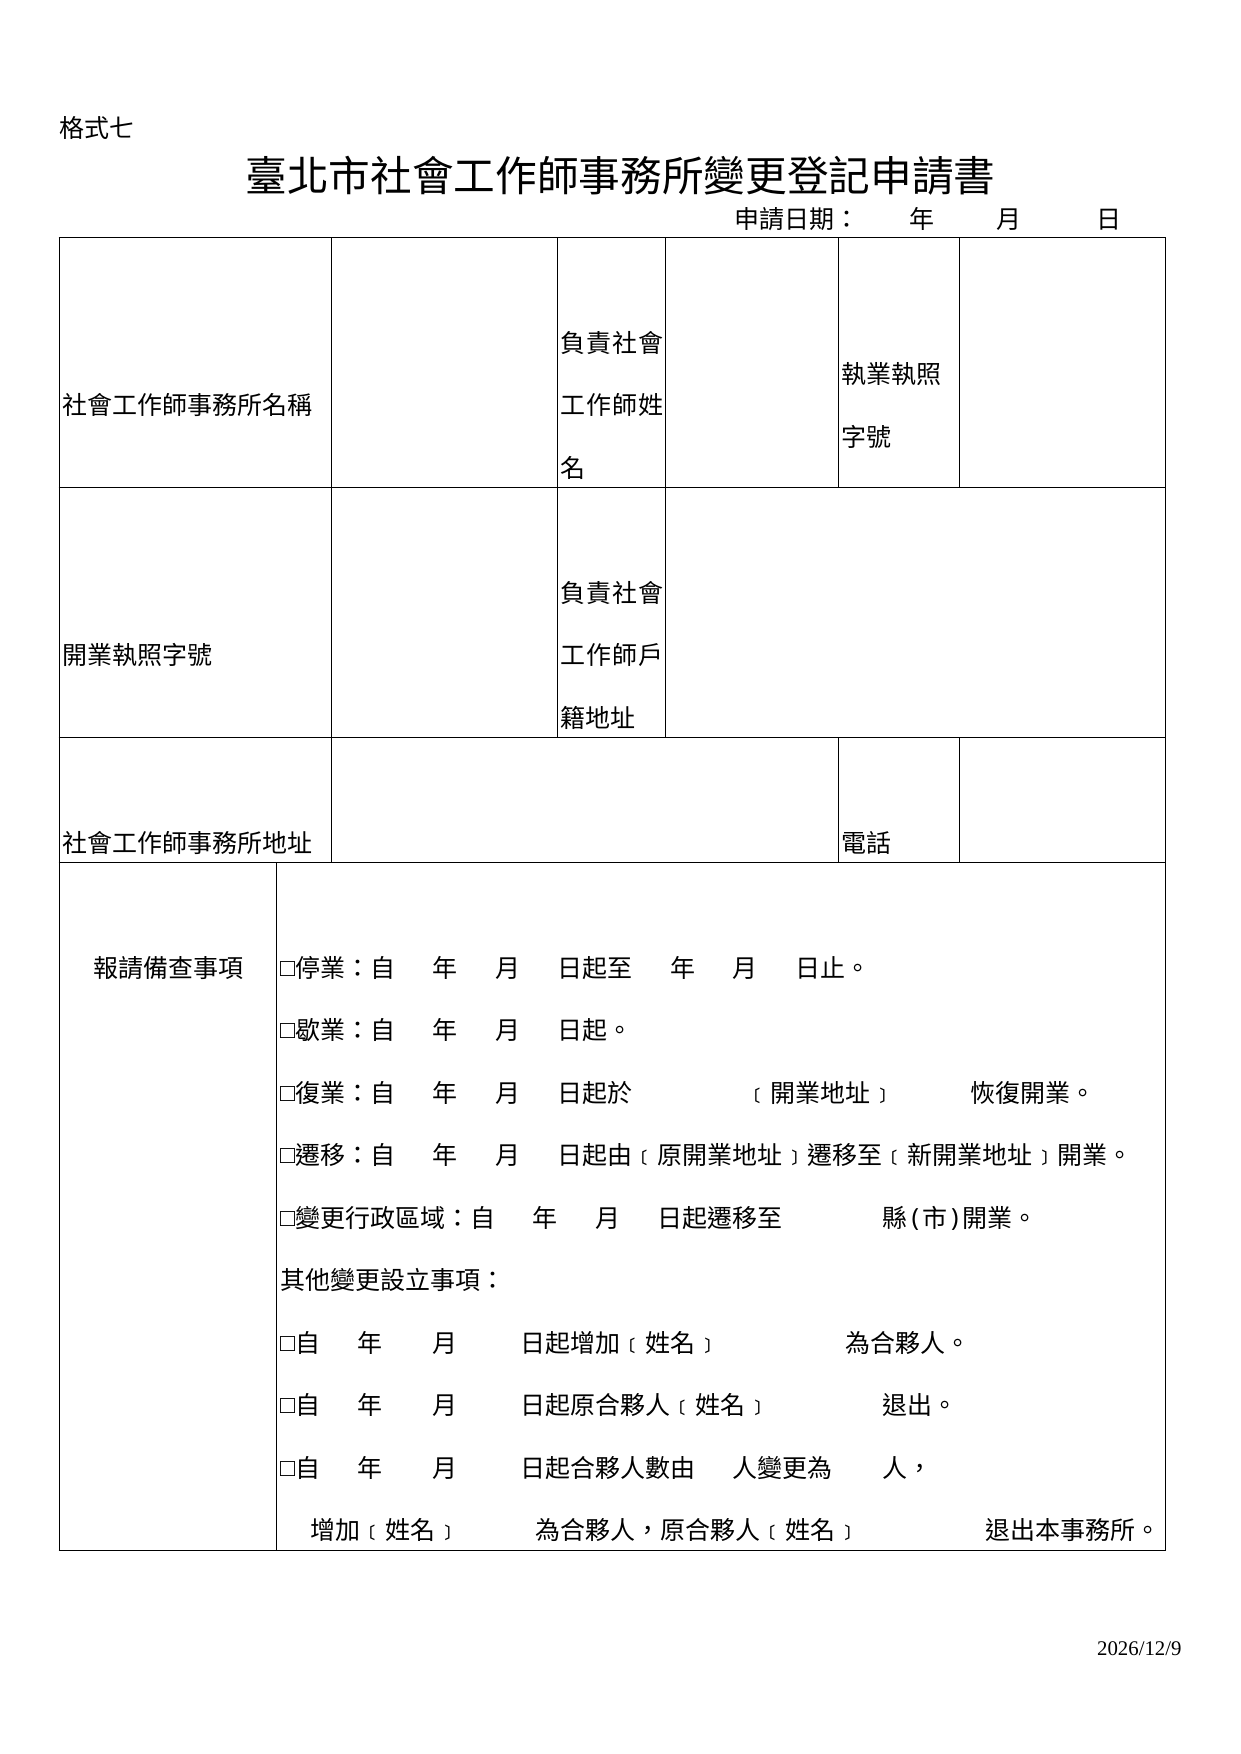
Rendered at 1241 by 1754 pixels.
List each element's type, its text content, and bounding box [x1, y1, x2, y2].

table_cell [332, 738, 838, 862]
table_header [666, 238, 838, 487]
table_header 負責社會工作師姓 名 [558, 238, 665, 487]
table_cell 報請備查事項 [60, 863, 276, 1550]
table_cell □停業：自 年 月 日起至 年 月 日止。 □歇業：自 年 月 日起。 □復業：自 年 月 日起於 ﹝開業地址﹞ 恢復開業。 □遷移：自 年 月 日起由﹝原開業地址﹞遷移至﹝新開業地址﹞開業。 □變更行政區域：自 年 月 日起遷移至 縣(市)開業。 其他變更設立事項： □自 年 月 日起增加﹝姓名﹞ 為合夥人。 □自 年 月 日起原合夥人﹝姓名﹞ 退出。 □自 年 月 日起合夥人數由 人變更為 人， 增加﹝姓名﹞ 為合夥人，原合夥人﹝姓名﹞ 退出本事務所。 [277, 863, 1165, 1550]
table_header [332, 238, 557, 487]
table_header 執業執照 字號 [839, 238, 959, 487]
table_cell [666, 488, 1165, 737]
table_cell 負責社會工作師戶籍地址 [558, 488, 665, 737]
table_cell 開業執照字號 [60, 488, 331, 737]
table_cell [332, 488, 557, 737]
table_cell 電話 [839, 738, 959, 862]
table_header [960, 238, 1165, 487]
table_header 社會工作師事務所名稱 [60, 238, 331, 487]
text 臺北市社會工作師事務所變更登記申請書 [59, 143, 1181, 204]
table_cell 社會工作師事務所地址 [60, 738, 331, 862]
text 申請日期： 年 月 日 [59, 204, 1181, 235]
table_cell [960, 738, 1165, 862]
text 格式七 [59, 112, 1181, 143]
